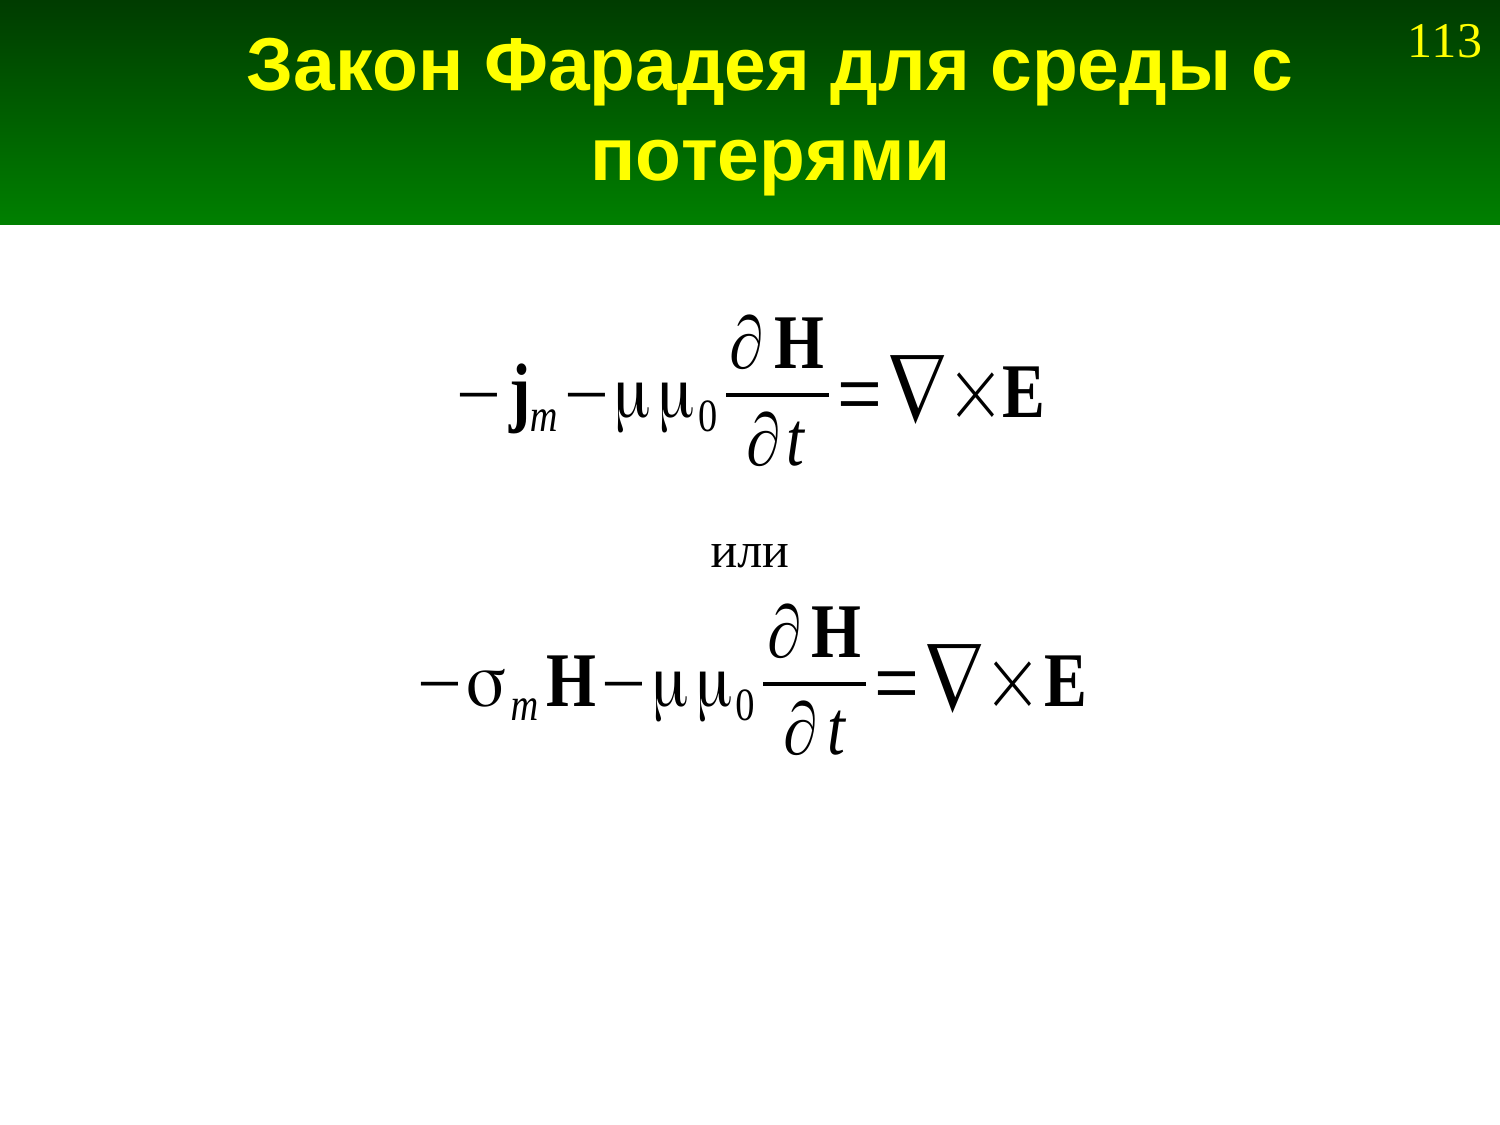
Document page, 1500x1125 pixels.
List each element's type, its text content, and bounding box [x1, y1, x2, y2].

chart [398, 590, 1102, 774]
text_box или [695, 509, 805, 585]
chart [437, 300, 1063, 485]
title Закон Фарадея для среды с потерями [100, 7, 1441, 204]
